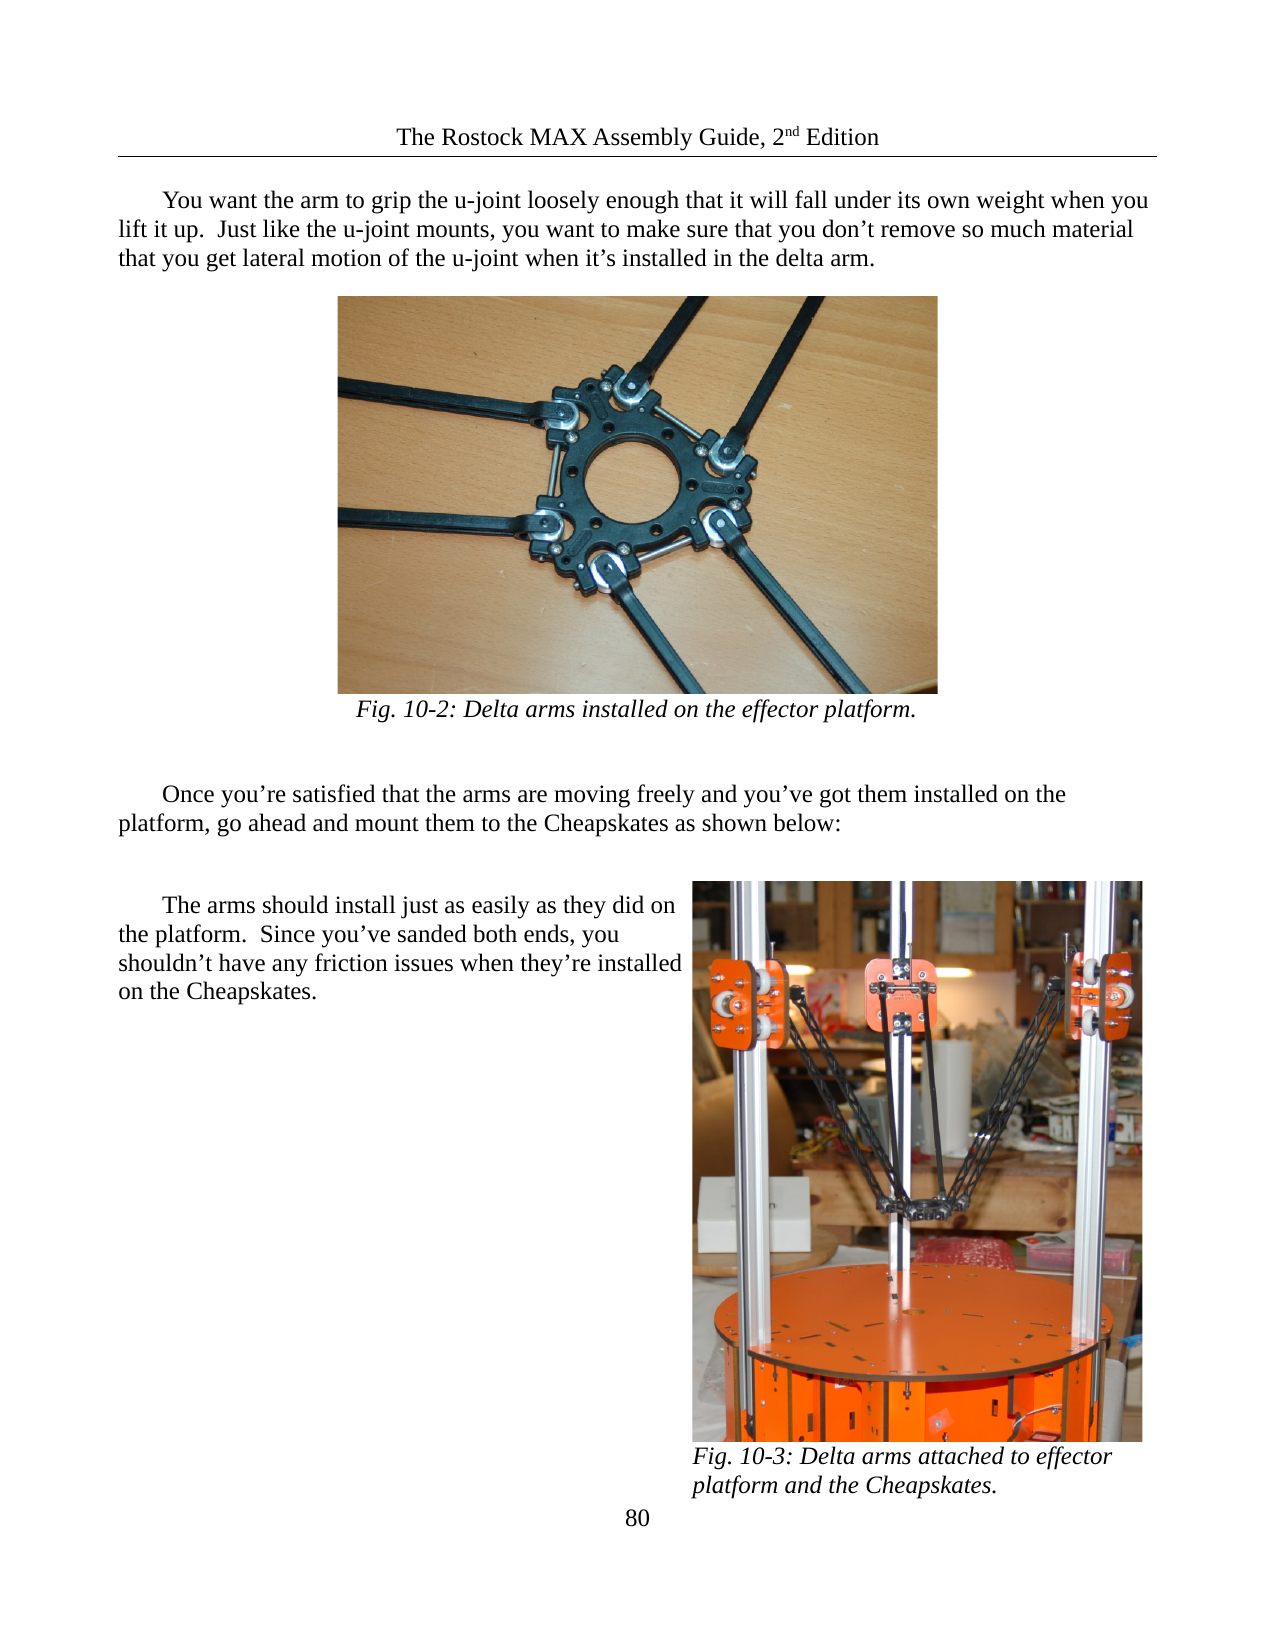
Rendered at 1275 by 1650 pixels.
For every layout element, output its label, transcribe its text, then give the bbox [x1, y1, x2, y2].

text Once you’re satisfied that the arms are moving freely and you’ve got them installed on the platform, go ahead and mount them to the Cheapskates as shown below: [118, 779, 1157, 836]
picture [692, 881, 1143, 1442]
text The arms should install just as easily as they did on the platform. Since you’ve sanded both ends, you shouldn’t have any friction issues when they’re installed on the Cheapskates. [118, 890, 692, 1005]
text You want the arm to grip the u-joint loosely enough that it will fall under its own weight when you lift it up. Just like the u-joint mounts, you want to make sure that you don’t remove so much material that you get lateral motion of the u-joint when it’s installed in the delta arm. [118, 185, 1157, 271]
picture [337, 296, 938, 694]
text Fig. 10-3: Delta arms attached to effector platform and the Cheapskates. [692, 1442, 1142, 1499]
text Fig. 10-2: Delta arms installed on the effector platform. [337, 694, 937, 723]
